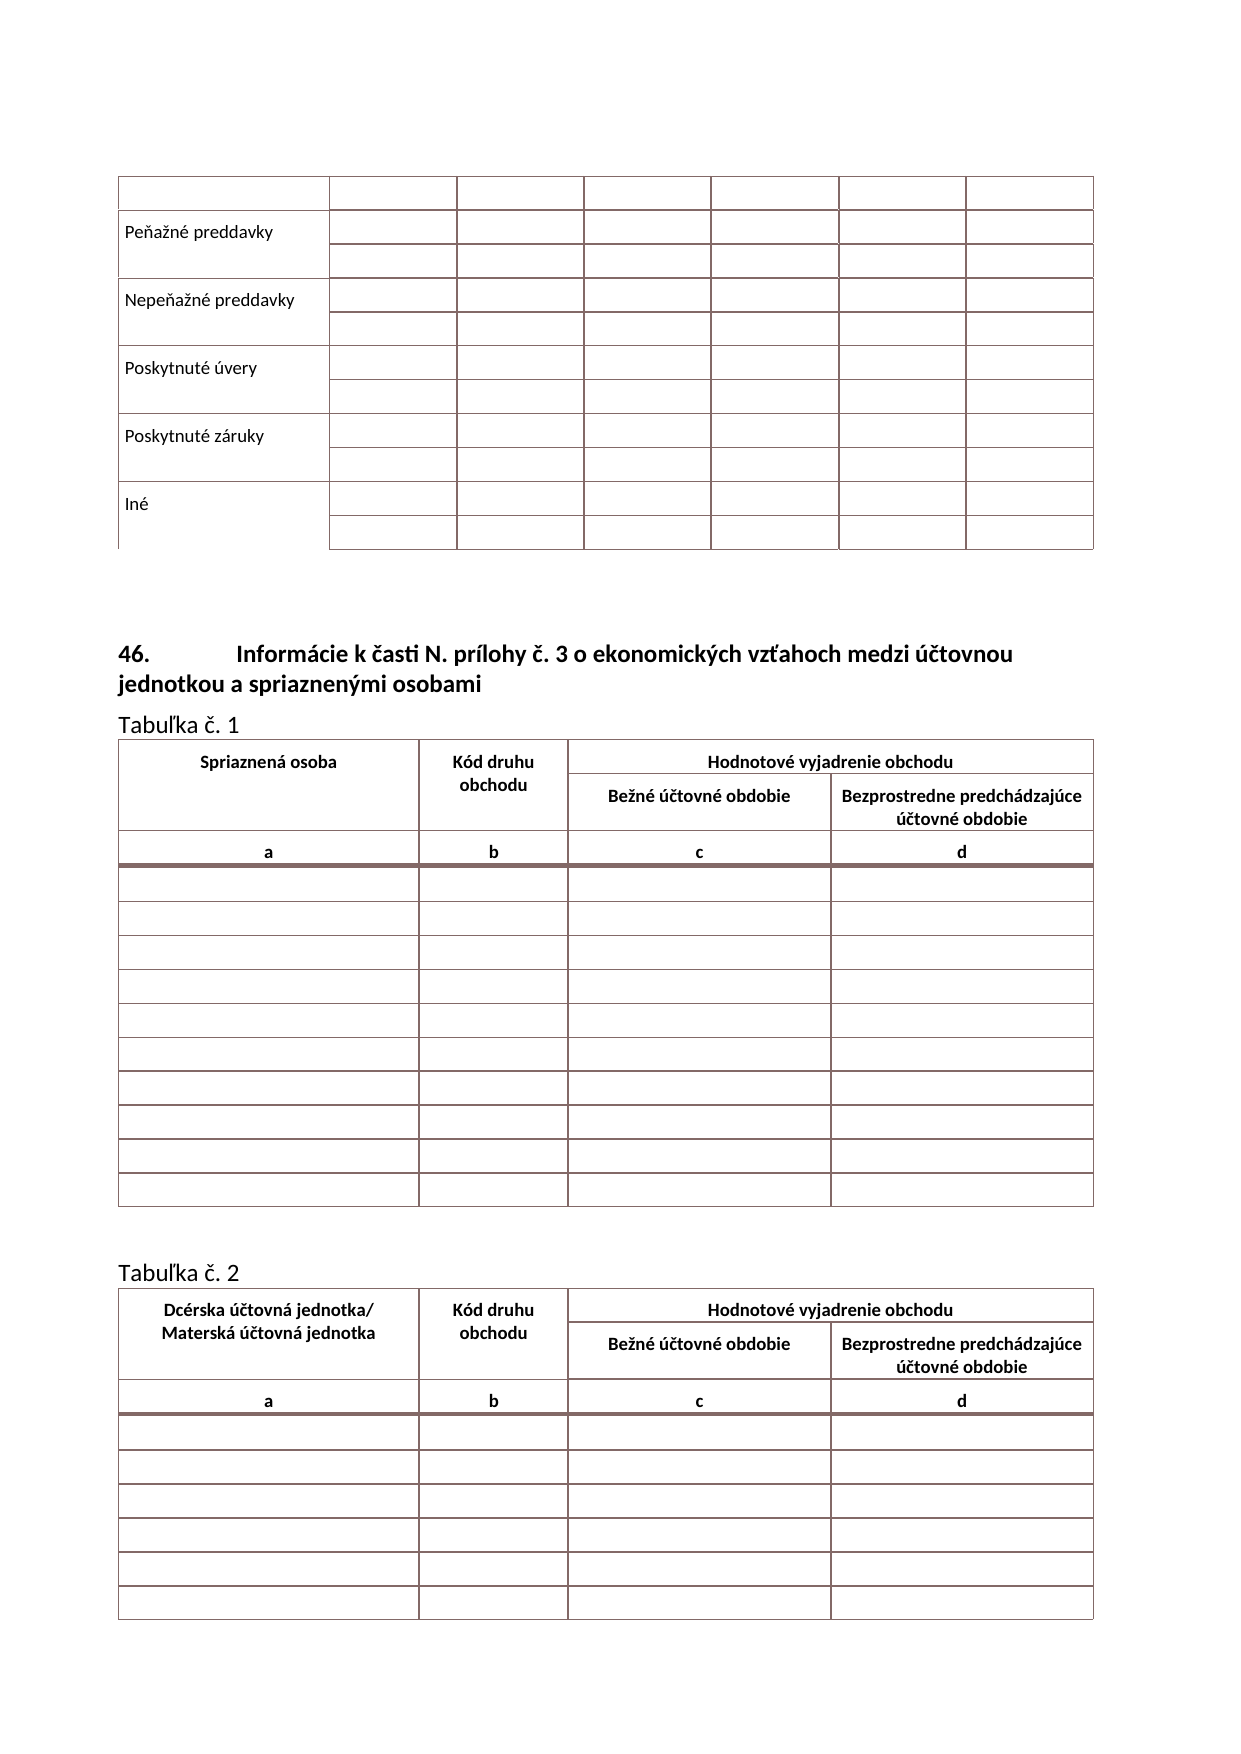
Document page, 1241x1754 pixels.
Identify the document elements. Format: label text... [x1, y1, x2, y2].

table_cell [712, 516, 838, 549]
table_cell [420, 1004, 567, 1037]
table_cell [585, 482, 710, 515]
table_cell [420, 902, 567, 935]
table_cell d [832, 831, 1093, 863]
table_header Spriaznená osoba [119, 740, 418, 830]
table_cell [119, 1038, 418, 1070]
table_cell [712, 245, 838, 277]
table_cell [840, 346, 965, 379]
table_cell a [119, 1380, 418, 1412]
table_cell [458, 211, 583, 243]
table_cell [967, 448, 1093, 481]
table_cell [967, 177, 1093, 209]
table_cell [330, 414, 456, 447]
table_cell [458, 245, 583, 277]
table_cell [840, 245, 965, 277]
table_cell [569, 1451, 830, 1483]
table_cell [832, 1451, 1093, 1483]
table_cell [458, 516, 583, 549]
table_cell [832, 1416, 1093, 1449]
table_cell Bežné účtovné obdobie [569, 774, 830, 830]
table_cell [569, 902, 830, 935]
table_cell [458, 448, 583, 481]
table_cell [585, 448, 710, 481]
table_cell [585, 279, 710, 311]
table_cell [569, 1174, 830, 1206]
table_cell [458, 414, 583, 447]
table_cell [119, 970, 418, 1003]
table_cell [569, 1519, 830, 1551]
table_cell [832, 1106, 1093, 1138]
table_cell [119, 1587, 418, 1619]
table_cell [420, 970, 567, 1003]
table_cell [712, 448, 838, 481]
table_header Dcérska účtovná jednotka/ Materská účtovná jednotka [119, 1289, 418, 1379]
table_cell [458, 177, 583, 209]
table_cell [585, 313, 710, 345]
table_cell Nepeňažné preddavky [119, 279, 329, 345]
table_cell [967, 414, 1093, 447]
table_cell [585, 516, 710, 549]
table_cell [569, 1140, 830, 1172]
table_cell [569, 1038, 830, 1070]
table_cell [712, 279, 838, 311]
table_cell [330, 448, 456, 481]
table_cell [420, 1106, 567, 1138]
table_cell [585, 414, 710, 447]
table_cell [119, 902, 418, 935]
table_cell [119, 1140, 418, 1172]
table_cell [119, 1416, 418, 1449]
table_cell [585, 380, 710, 413]
table_cell [458, 313, 583, 345]
table_cell [119, 1004, 418, 1037]
table_cell [967, 245, 1093, 277]
text 46. Informácie k časti N. prílohy č. 3 o ekonomických vzťahoch medzi účtovnou jednotkou a spriaznenými osobami [118, 638, 1122, 699]
table_cell [832, 936, 1093, 969]
table_cell [832, 1140, 1093, 1172]
table_cell [585, 245, 710, 277]
table_cell Poskytnuté záruky [119, 414, 329, 481]
table_cell [569, 1416, 830, 1449]
table_cell [840, 177, 965, 209]
table_cell a [119, 831, 418, 863]
table_cell [840, 313, 965, 345]
table_header Hodnotové vyjadrenie obchodu [569, 1289, 1093, 1321]
table_cell [712, 313, 838, 345]
table_cell [967, 516, 1093, 549]
table_cell [330, 313, 456, 345]
table_cell [712, 482, 838, 515]
table_cell [967, 313, 1093, 345]
table_cell [569, 1072, 830, 1104]
table_cell [420, 1587, 567, 1619]
table_cell [569, 1004, 830, 1037]
table_cell [840, 211, 965, 243]
table_cell [420, 1174, 567, 1206]
table_header Kód druhu obchodu [420, 1289, 567, 1379]
table_cell [119, 936, 418, 969]
table_cell [840, 448, 965, 481]
table_cell [420, 1485, 567, 1517]
table_cell [420, 1038, 567, 1070]
table_cell [967, 346, 1093, 379]
table_cell [832, 1038, 1093, 1070]
table_cell Poskytnuté úvery [119, 346, 329, 413]
table_cell Bezprostredne predchádzajúce účtovné obdobie [832, 774, 1093, 830]
table_cell [832, 902, 1093, 935]
table_cell [458, 380, 583, 413]
table_cell [119, 1485, 418, 1517]
table_cell [967, 279, 1093, 311]
table_cell [832, 970, 1093, 1003]
table_cell [330, 346, 456, 379]
table_cell [712, 346, 838, 379]
table_cell [420, 1553, 567, 1585]
text Tabuľka č. 1 [118, 709, 1122, 739]
table_header Kód druhu obchodu [420, 740, 567, 830]
table_cell [330, 516, 456, 549]
table_cell [569, 1106, 830, 1138]
table_cell [712, 380, 838, 413]
table_cell [458, 279, 583, 311]
table_cell [840, 516, 965, 549]
table_cell [569, 936, 830, 969]
table_cell [330, 279, 456, 311]
table_cell [832, 1553, 1093, 1585]
table_cell [458, 482, 583, 515]
table_cell [840, 380, 965, 413]
table_cell Bežné účtovné obdobie [569, 1323, 830, 1378]
table_cell [420, 1451, 567, 1483]
table_cell [832, 1174, 1093, 1206]
table_cell [840, 414, 965, 447]
table_cell [832, 1004, 1093, 1037]
table_cell [585, 346, 710, 379]
table_cell [420, 936, 567, 969]
table_cell [967, 380, 1093, 413]
text Tabuľka č. 2 [118, 1257, 1122, 1288]
table_cell [330, 482, 456, 515]
table_cell [119, 1519, 418, 1551]
table_cell [330, 211, 456, 243]
table_cell [330, 380, 456, 413]
table_cell [585, 211, 710, 243]
table_cell d [832, 1380, 1093, 1412]
table_cell [967, 211, 1093, 243]
table_cell Peňažné preddavky [119, 211, 329, 277]
table_cell [119, 1072, 418, 1104]
table_cell [420, 1519, 567, 1551]
table_cell [569, 868, 830, 901]
table_cell [119, 868, 418, 901]
table_cell [585, 177, 710, 209]
table_cell [712, 414, 838, 447]
table_cell Bezprostredne predchádzajúce účtovné obdobie [832, 1323, 1093, 1378]
table_cell [569, 970, 830, 1003]
table_cell [569, 1587, 830, 1619]
table_header Hodnotové vyjadrenie obchodu [569, 740, 1093, 773]
table_cell [832, 1485, 1093, 1517]
table_cell [330, 177, 456, 209]
table_cell [119, 1174, 418, 1206]
table_cell [420, 1416, 567, 1449]
table_cell c [569, 831, 830, 863]
table_cell [840, 482, 965, 515]
table_cell [832, 868, 1093, 901]
table_cell [712, 177, 838, 209]
table_cell [420, 1072, 567, 1104]
table_cell b [420, 831, 567, 863]
table_cell [832, 1519, 1093, 1551]
table_cell [967, 482, 1093, 515]
table_cell c [569, 1380, 830, 1412]
table_cell [832, 1587, 1093, 1619]
table_cell [712, 211, 838, 243]
table_cell [569, 1553, 830, 1585]
table_cell [840, 279, 965, 311]
table_cell b [420, 1380, 567, 1412]
table_cell [832, 1072, 1093, 1104]
table_cell Iné [119, 482, 329, 549]
table_cell [458, 346, 583, 379]
table_cell [420, 868, 567, 901]
table_cell [119, 177, 329, 209]
table_cell [420, 1140, 567, 1172]
table_cell [569, 1485, 830, 1517]
table_cell [119, 1553, 418, 1585]
table_cell [119, 1106, 418, 1138]
table_cell [330, 245, 456, 277]
table_cell [119, 1451, 418, 1483]
